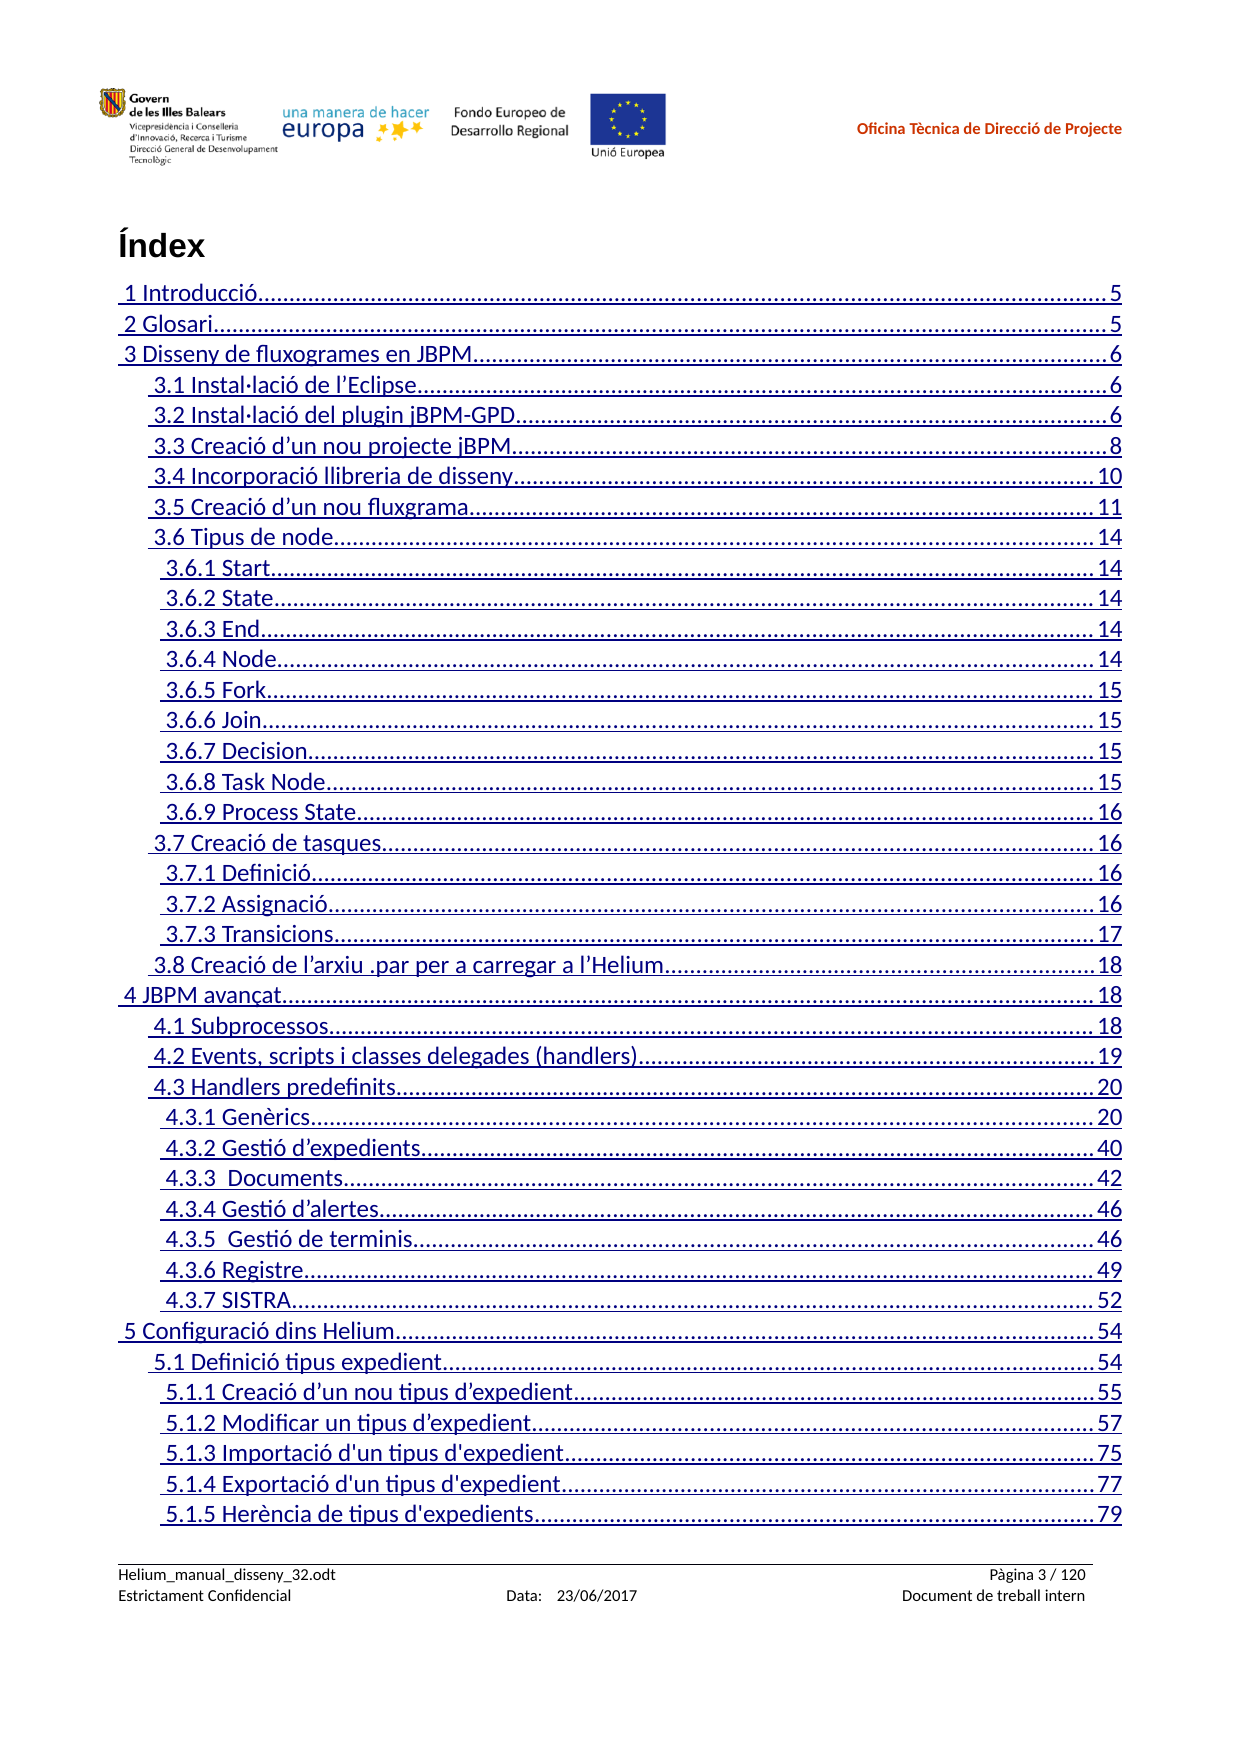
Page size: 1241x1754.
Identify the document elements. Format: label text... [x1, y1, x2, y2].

text 4.3.4 Gestió d’alertes 46 [160, 1193, 1122, 1219]
text 3 Disseny de fluxogrames en JBPM 6 [118, 338, 1122, 364]
text 3.6.1 Start 14 [160, 552, 1122, 578]
picture [99, 87, 668, 166]
text 4.2 Events, scripts i classes delegades (handlers) 19 [148, 1040, 1122, 1066]
text 3.8 Creació de l’arxiu .par per a carregar a l’Helium 18 [148, 949, 1122, 975]
text 3.6.5 Fork 15 [160, 674, 1122, 700]
text 1 Introducció 5 [118, 277, 1122, 303]
text 4.3.5 Gestió de terminis 46 [160, 1223, 1122, 1250]
text 3.3 Creació d’un nou projecte jBPM 8 [148, 430, 1122, 456]
text 3.2 Instal·lació del plugin jBPM-GPD 6 [148, 399, 1122, 425]
text 3.6.8 Task Node 15 [160, 766, 1122, 792]
text 5.1.2 Modificar un tipus d’expedient 57 [160, 1407, 1122, 1433]
subtitle Índex [118, 226, 1122, 265]
text 4.3.3 Documents 42 [160, 1162, 1122, 1189]
text 4.3 Handlers predefinits 20 [148, 1071, 1122, 1097]
text 4.3.7 SISTRA 52 [160, 1284, 1122, 1311]
text 3.6 Tipus de node 14 [148, 522, 1122, 548]
text 3.7.3 Transicions 17 [160, 918, 1122, 944]
text 3.6.7 Decision 15 [160, 735, 1122, 761]
text 4 JBPM avançat 18 [118, 979, 1122, 1005]
text 5.1.5 Herència de tipus d'expedients 79 [160, 1498, 1122, 1524]
text 4.1 Subprocessos 18 [148, 1010, 1122, 1036]
text 3.6.2 State 14 [160, 583, 1122, 609]
text 4.3.6 Registre 49 [160, 1254, 1122, 1280]
text 3.7.1 Definició 16 [160, 857, 1122, 883]
text 5.1 Definició tipus expedient 54 [148, 1346, 1122, 1372]
text 2 Glosari 5 [118, 308, 1122, 334]
text 4.3.1 Genèrics 20 [160, 1101, 1122, 1128]
text 3.7.2 Assignació 16 [160, 888, 1122, 914]
text 5.1.1 Creació d’un nou tipus d’expedient 55 [160, 1376, 1122, 1402]
text 3.6.6 Join 15 [160, 705, 1122, 731]
text 5 Configuració dins Helium 54 [118, 1315, 1122, 1341]
text 5.1.4 Exportació d'un tipus d'expedient 77 [160, 1468, 1122, 1494]
text 5.1.3 Importació d'un tipus d'expedient 75 [160, 1437, 1122, 1463]
text 3.7 Creació de tasques 16 [148, 827, 1122, 853]
text 3.1 Instal·lació de l’Eclipse 6 [148, 369, 1122, 395]
text 3.5 Creació d’un nou fluxgrama 11 [148, 491, 1122, 517]
text 3.4 Incorporació llibreria de disseny 10 [148, 461, 1122, 486]
text 3.6.3 End 14 [160, 613, 1122, 639]
text 3.6.4 Node 14 [160, 644, 1122, 670]
text 3.6.9 Process State 16 [160, 796, 1122, 822]
text 4.3.2 Gestió d’expedients 40 [160, 1132, 1122, 1158]
